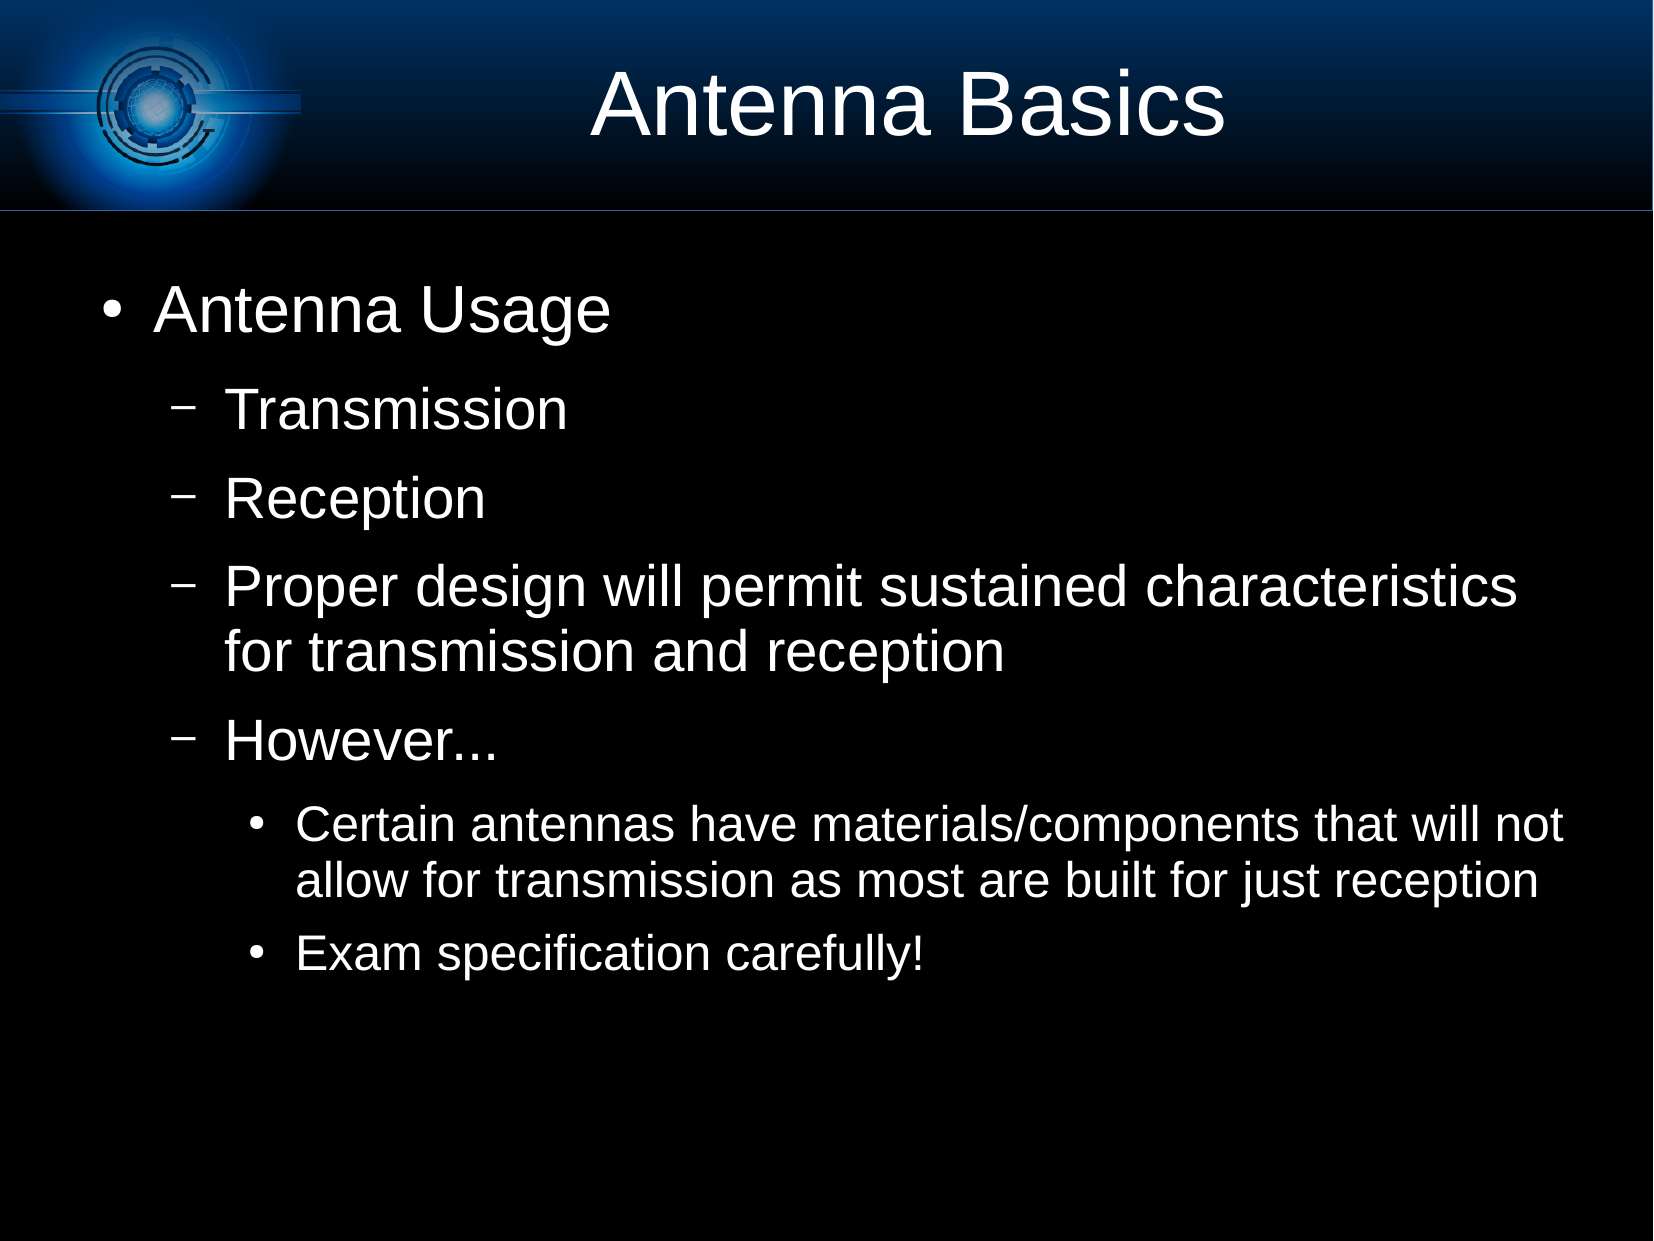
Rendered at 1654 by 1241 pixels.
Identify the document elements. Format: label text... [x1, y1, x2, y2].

picture [0, 88, 301, 210]
list Antenna Usage Transmission Reception Proper design will permit sustained characteristics for transmission and reception However... Certain antennas have materials/components that will not allow for transmission as most are built for just reception Exam specification carefully! [82, 272, 1571, 992]
title Antenna Basics [165, 0, 1653, 208]
